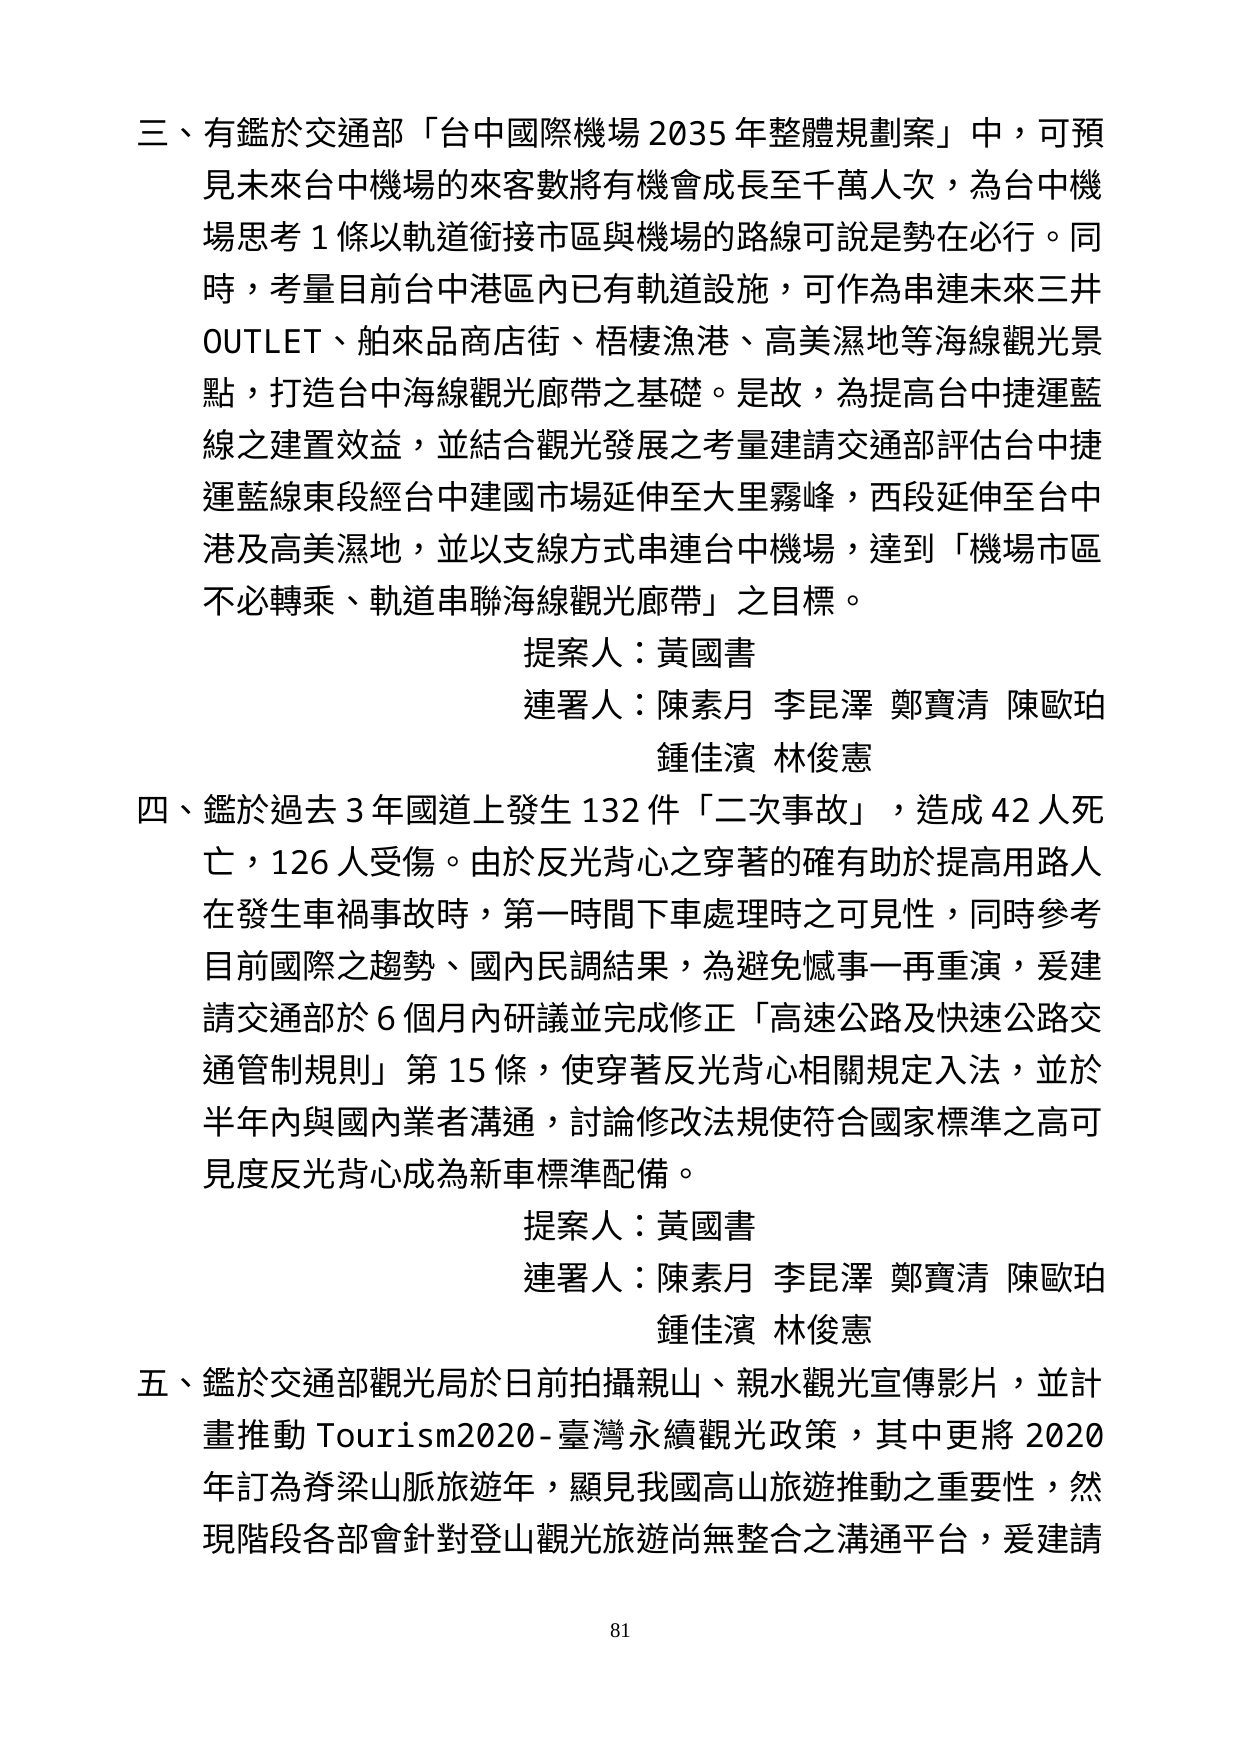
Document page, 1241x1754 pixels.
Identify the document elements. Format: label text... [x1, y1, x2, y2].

text 連署人：陳素月 李昆澤 鄭寶清 陳歐珀鍾佳濱 林俊憲 [523, 1249, 1117, 1353]
text 提案人：黃國書 [523, 624, 1117, 676]
text 三、有鑑於交通部「台中國際機場2035年整體規劃案」中，可預見未來台中機場的來客數將有機會成長至千萬人次，為台中機場思考1條以軌道銜接市區與機場的路線可說是勢在必行。同時，考量目前台中港區內已有軌道設施，可作為串連未來三井OUTLET、舶來品商店街、梧棲漁港、高美濕地等海線觀光景點，打造台中海線觀光廊帶之基礎。是故，為提高台中捷運藍線之建置效益，並結合觀光發展之考量建請交通部評估台中捷運藍線東段經台中建國市場延伸至大里霧峰，西段延伸至台中港及高美濕地，並以支線方式串連台中機場，達到「機場市區不必轉乘、軌道串聯海線觀光廊帶」之目標。 [136, 103, 1104, 624]
text 提案人：黃國書 [523, 1197, 1117, 1249]
text 四、鑑於過去3年國道上發生132件「二次事故」，造成42人死亡，126人受傷。由於反光背心之穿著的確有助於提高用路人在發生車禍事故時，第一時間下車處理時之可見性，同時參考目前國際之趨勢、國內民調結果，為避免憾事一再重演，爰建請交通部於6個月內研議並完成修正「高速公路及快速公路交通管制規則」第15條，使穿著反光背心相關規定入法，並於半年內與國內業者溝通，討論修改法規使符合國家標準之高可見度反光背心成為新車標準配備。 [136, 780, 1104, 1197]
text 五、鑑於交通部觀光局於日前拍攝親山、親水觀光宣傳影片，並計畫推動Tourism2020-臺灣永續觀光政策，其中更將2020年訂為脊梁山脈旅遊年，顯見我國高山旅遊推動之重要性，然現階段各部會針對登山觀光旅遊尚無整合之溝通平台，爰建請 [136, 1353, 1104, 1562]
text 連署人：陳素月 李昆澤 鄭寶清 陳歐珀鍾佳濱 林俊憲 [523, 676, 1117, 780]
